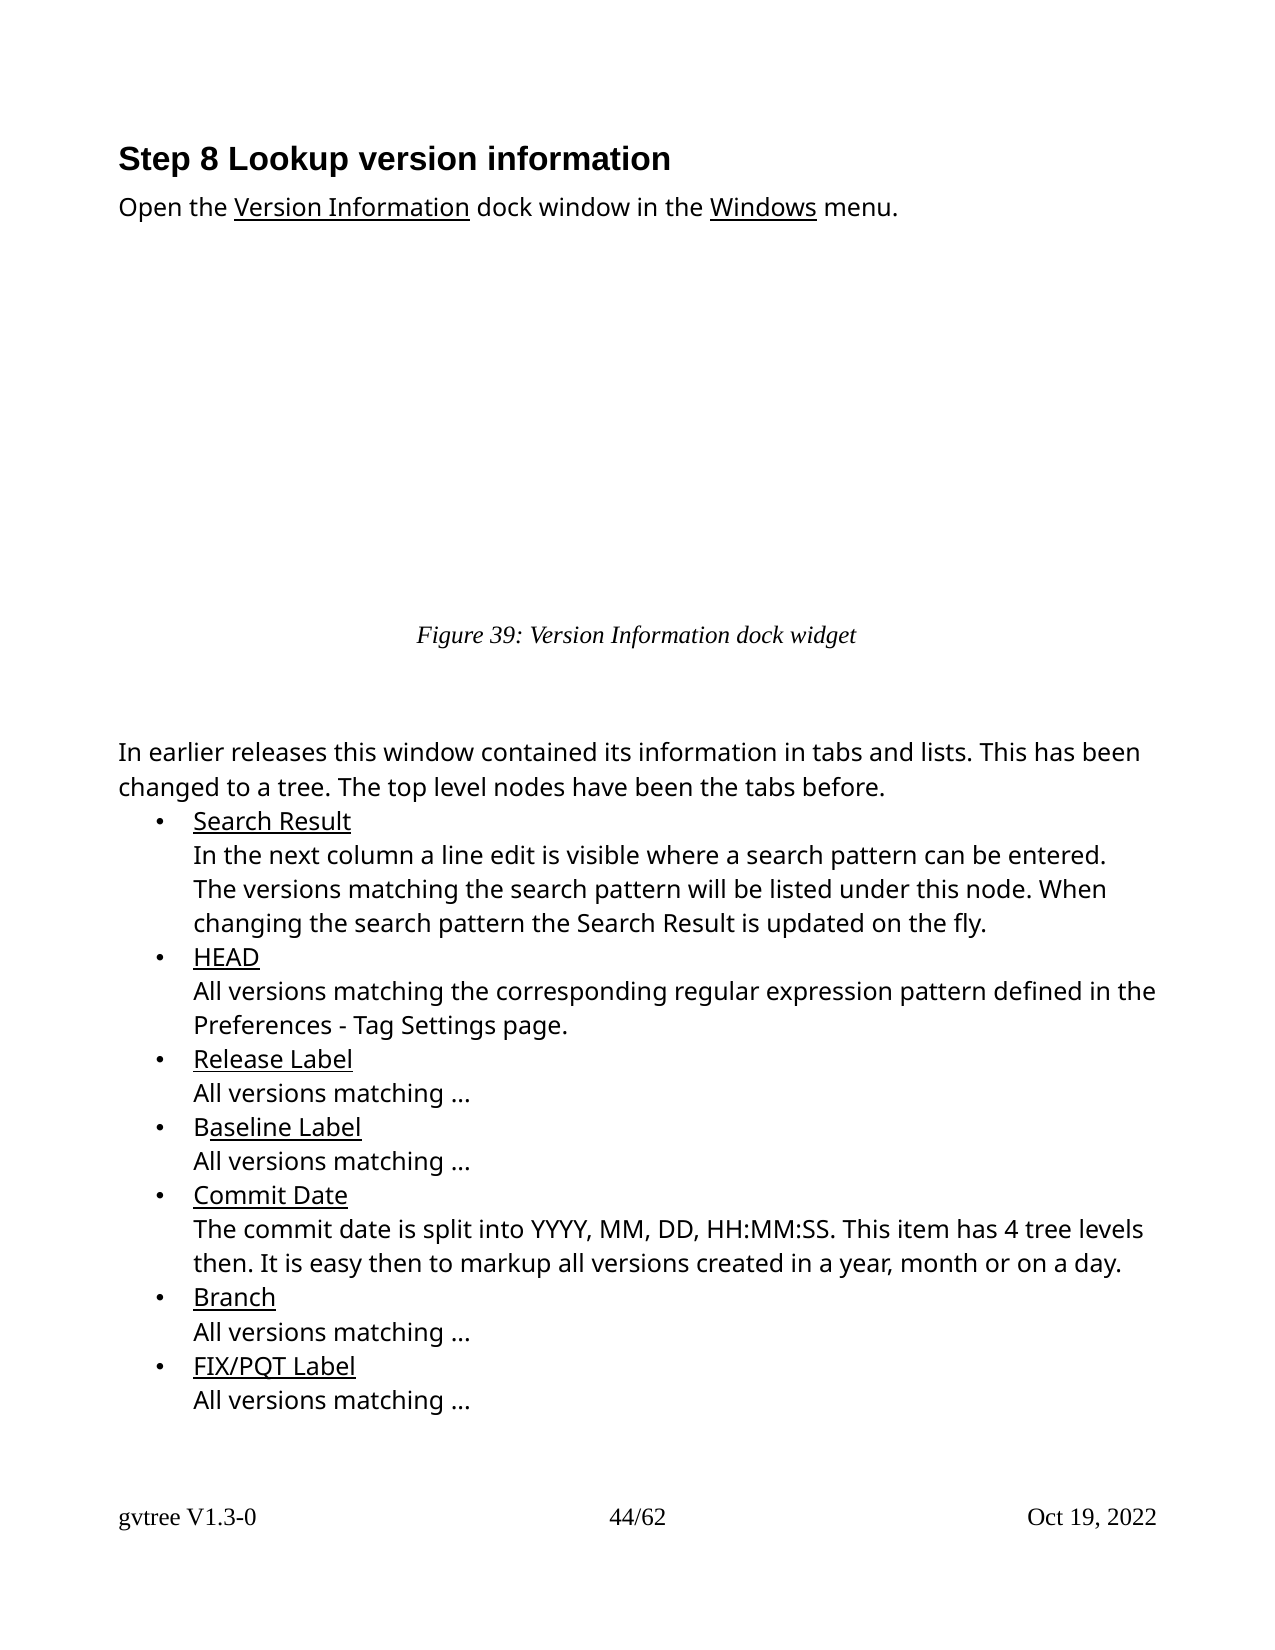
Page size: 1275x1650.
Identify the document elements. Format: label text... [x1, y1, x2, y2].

list Baseline Label All versions matching ... [156, 1110, 1157, 1178]
list Branch All versions matching ... [156, 1280, 1157, 1348]
list Search Result In the next column a line edit is visible where a search pattern can be entered. The versions matching the search pattern will be listed under this node. When changing the search pattern the Search Result is updated on the fly. [156, 803, 1157, 939]
text In earlier releases this window contained its information in tabs and lists. This has been changed to a tree. The top level nodes have been the tabs before. [118, 735, 1157, 803]
subtitle Step 8 Lookup version information [118, 139, 1157, 178]
list Commit Date The commit date is split into YYYY, MM, DD, HH:MM:SS. This item has 4 tree levels then. It is easy then to markup all versions created in a year, month or on a day. [156, 1178, 1157, 1280]
text Open the Version Information dock window in the Windows menu. [118, 190, 1157, 224]
list Release Label All versions matching ... [156, 1042, 1157, 1110]
list FIX/PQT Label All versions matching ... [156, 1348, 1157, 1416]
list HEAD All versions matching the corresponding regular expression pattern defined in the Preferences - Tag Settings page. [156, 939, 1157, 1042]
text Figure 39: Version Information dock widget [297, 271, 978, 648]
